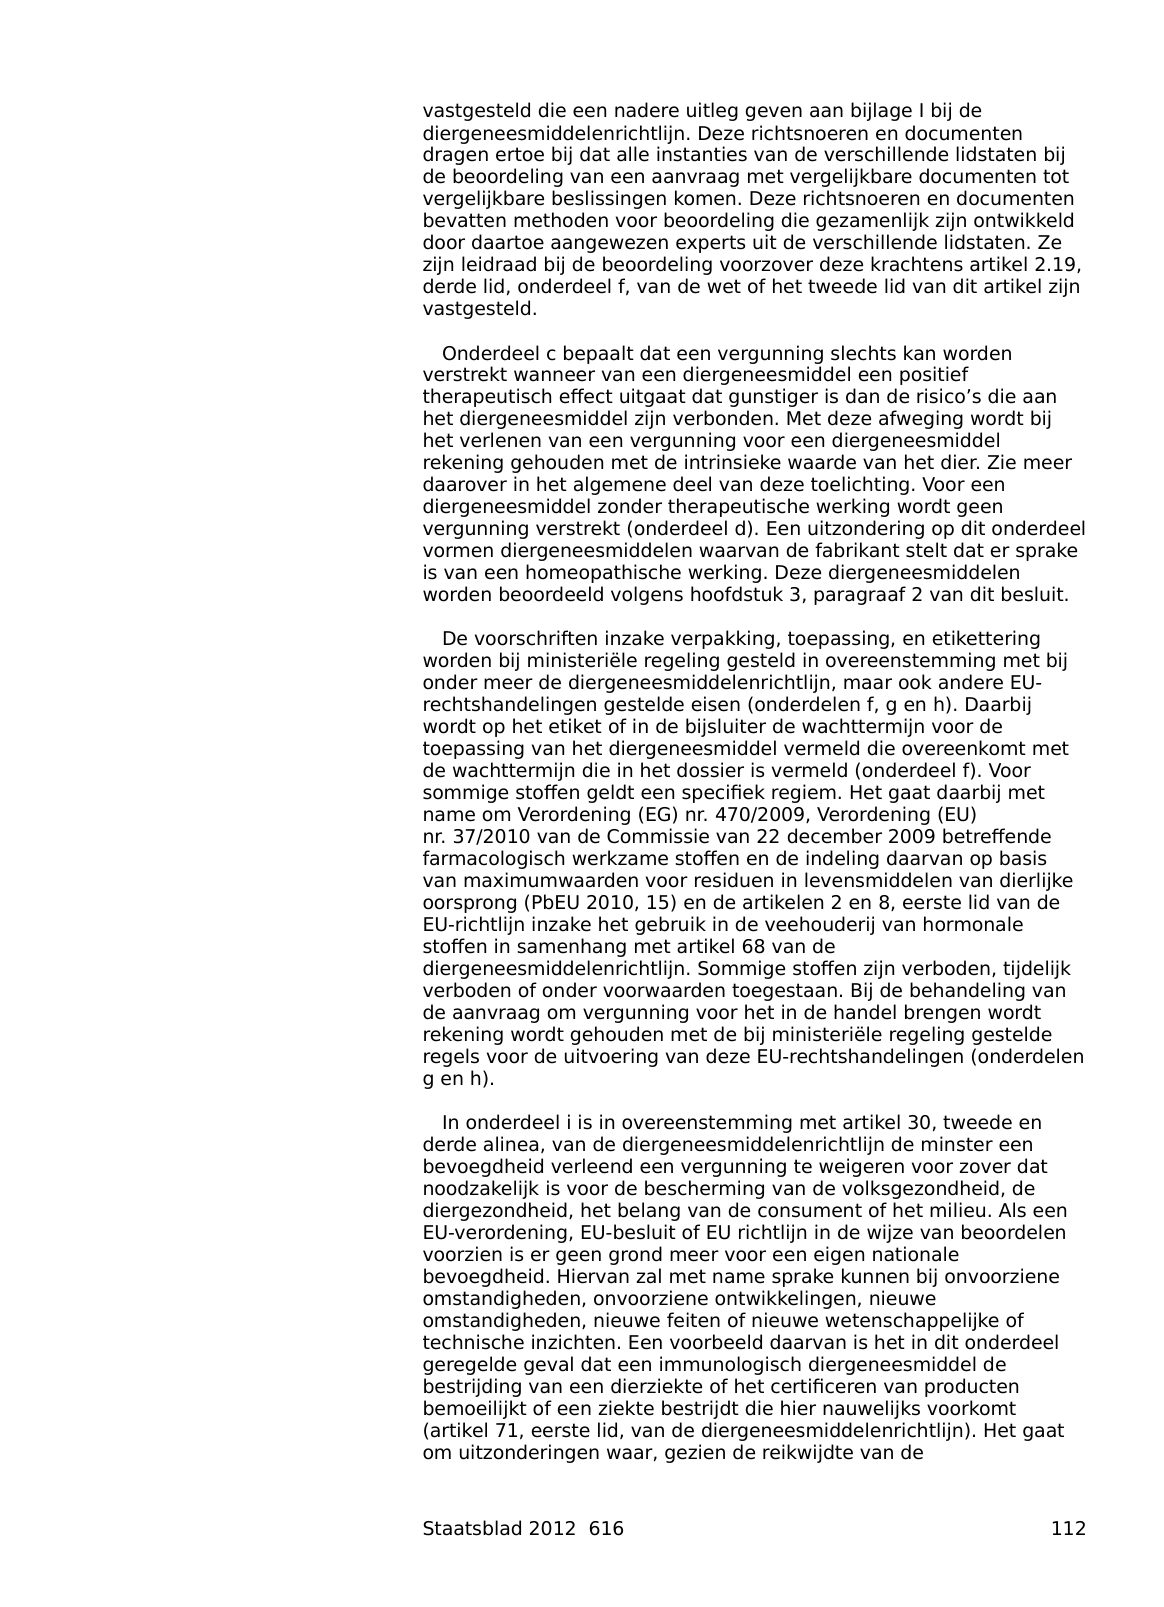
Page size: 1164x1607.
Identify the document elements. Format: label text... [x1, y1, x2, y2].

text vastgesteld die een nadere uitleg geven aan bijlage I bij de diergeneesmiddelenrichtlijn. Deze richtsnoeren en documenten dragen ertoe bij dat alle instanties van de verschillende lidstaten bij de beoordeling van een aanvraag met vergelijkbare documenten tot vergelijkbare beslissingen komen. Deze richtsnoeren en documenten bevatten methoden voor beoordeling die gezamenlijk zijn ontwikkeld door daartoe aangewezen experts uit de verschillende lidstaten. Ze zijn leidraad bij de beoordeling voorzover deze krachtens artikel 2.19, derde lid, onderdeel f, van de wet of het tweede lid van dit artikel zijn vastgesteld. [422, 100, 1087, 320]
text De voorschriften inzake verpakking, toepassing, en etikettering worden bij ministeriële regeling gesteld in overeenstemming met bij onder meer de diergeneesmiddelenrichtlijn, maar ook andere EU-rechtshandelingen gestelde eisen (onderdelen f, g en h). Daarbij wordt op het etiket of in de bijsluiter de wachttermijn voor de toepassing van het diergeneesmiddel vermeld die overeenkomt met de wachttermijn die in het dossier is vermeld (onderdeel f). Voor sommige stoffen geldt een specifiek regiem. Het gaat daarbij met name om Verordening (EG) nr. 470/2009, Verordening (EU) nr. 37/2010 van de Commissie van 22 december 2009 betreffende farmacologisch werkzame stoffen en de indeling daarvan op basis van maximumwaarden voor residuen in levensmiddelen van dierlijke oorsprong (PbEU 2010, 15) en de artikelen 2 en 8, eerste lid van de EU-richtlijn inzake het gebruik in de veehouderij van hormonale stoffen in samenhang met artikel 68 van de diergeneesmiddelenrichtlijn. Sommige stoffen zijn verboden, tijdelijk verboden of onder voorwaarden toegestaan. Bij de behandeling van de aanvraag om vergunning voor het in de handel brengen wordt rekening wordt gehouden met de bij ministeriële regeling gestelde regels voor de uitvoering van deze EU-rechtshandelingen (onderdelen g en h). [422, 628, 1087, 1090]
text Onderdeel c bepaalt dat een vergunning slechts kan worden verstrekt wanneer van een diergeneesmiddel een positief therapeutisch effect uitgaat dat gunstiger is dan de risico’s die aan het diergeneesmiddel zijn verbonden. Met deze afweging wordt bij het verlenen van een vergunning voor een diergeneesmiddel rekening gehouden met de intrinsieke waarde van het dier. Zie meer daarover in het algemene deel van deze toelichting. Voor een diergeneesmiddel zonder therapeutische werking wordt geen vergunning verstrekt (onderdeel d). Een uitzondering op dit onderdeel vormen diergeneesmiddelen waarvan de fabrikant stelt dat er sprake is van een homeopathische werking. Deze diergeneesmiddelen worden beoordeeld volgens hoofdstuk 3, paragraaf 2 van dit besluit. [422, 342, 1087, 606]
text In onderdeel i is in overeenstemming met artikel 30, tweede en derde alinea, van de diergeneesmiddelenrichtlijn de minster een bevoegdheid verleend een vergunning te weigeren voor zover dat noodzakelijk is voor de bescherming van de volksgezondheid, de diergezondheid, het belang van de consument of het milieu. Als een EU-verordening, EU-besluit of EU richtlijn in de wijze van beoordelen voorzien is er geen grond meer voor een eigen nationale bevoegdheid. Hiervan zal met name sprake kunnen bij onvoorziene omstandigheden, onvoorziene ontwikkelingen, nieuwe omstandigheden, nieuwe feiten of nieuwe wetenschappelijke of technische inzichten. Een voorbeeld daarvan is het in dit onderdeel geregelde geval dat een immunologisch diergeneesmiddel de bestrijding van een dierziekte of het certificeren van producten bemoeilijkt of een ziekte bestrijdt die hier nauwelijks voorkomt (artikel 71, eerste lid, van de diergeneesmiddelenrichtlijn). Het gaat om uitzonderingen waar, gezien de reikwijdte van de [422, 1112, 1087, 1464]
